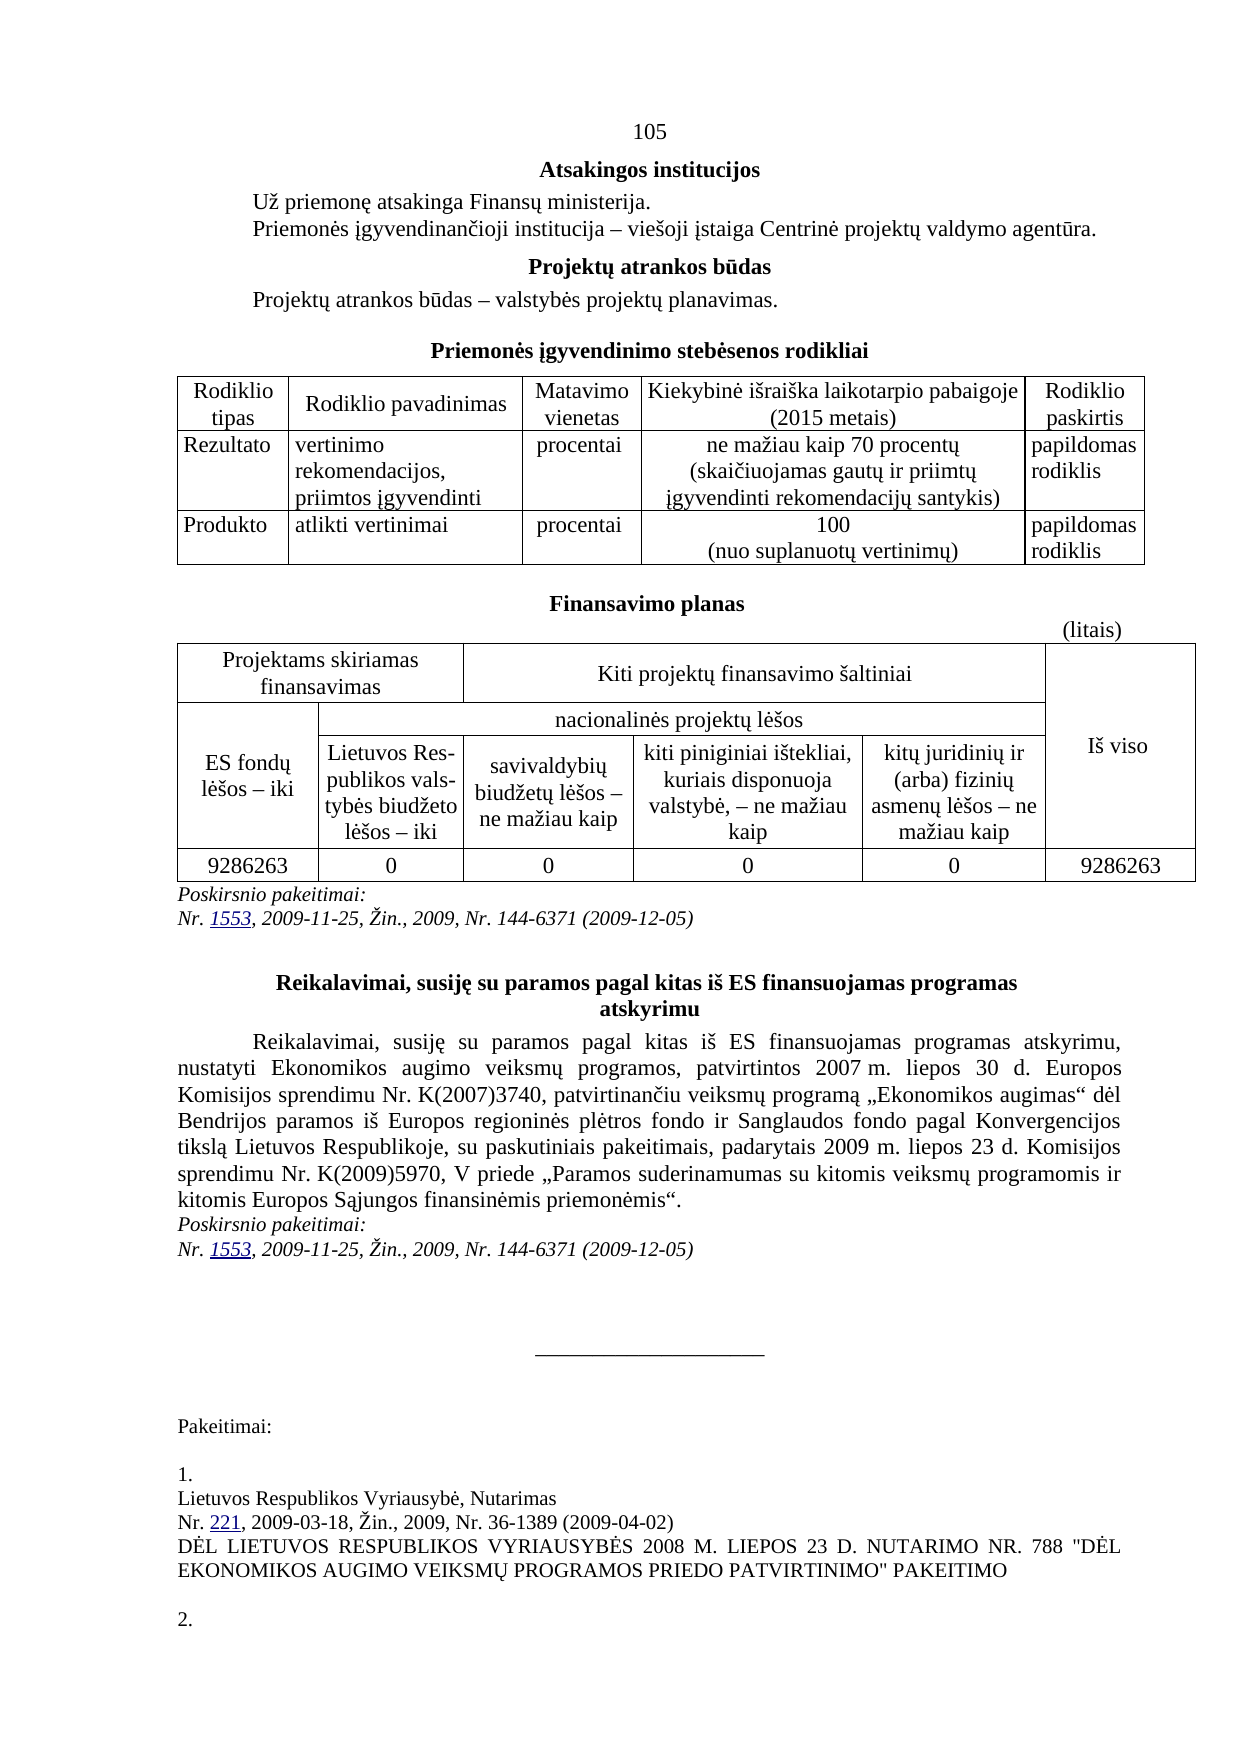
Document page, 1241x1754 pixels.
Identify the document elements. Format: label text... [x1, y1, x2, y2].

text Reikalavimai, susiję su paramos pagal kitas iš ES finansuojamas programas atskyrimu [177, 943, 1122, 1022]
text Projektų atrankos būdas – valstybės projektų planavimas. [177, 286, 1122, 312]
text Reikalavimai, susiję su paramos pagal kitas iš ES finansuojamas programas atskyrimu, nustatyti Ekonomikos augimo veiksmų programos, patvirtintos 2007 m. liepos 30 d. Europos Komisijos sprendimu Nr. K(2007)3740, patvirtinančiu veiksmų programą „Ekonomikos augimas“ dėl Bendrijos paramos iš Europos regioninės plėtros fondo ir Sanglaudos fondo pagal Konvergencijos tikslą Lietuvos Respublikoje, su paskutiniais pakeitimais, padarytais 2009 m. liepos 23 d. Komisijos sprendimu Nr. K(2009)5970, V priede „Paramos suderinamumas su kitomis veiksmų programomis ir kitomis Europos Sąjungos finansinėmis priemonėmis“. [177, 1028, 1122, 1212]
table_header Rodiklio pavadinimas [289, 377, 522, 430]
text Už priemonę atsakinga Finansų ministerija. [177, 188, 1122, 214]
text Priemonės įgyvendinimo stebėsenos rodikliai [177, 337, 1122, 364]
table_cell kitų juridinių ir (arba) fizinių asmenų lėšos – ne mažiau kaip [863, 736, 1045, 848]
text Finansavimo planas [177, 590, 1122, 616]
table_cell ne mažiau kaip 70 procentų (skaičiuojamas gautų ir priimtų įgyvendinti rekomendacijų santykis) [642, 431, 1024, 510]
table_header Iš viso [1046, 644, 1195, 848]
table_cell procentai [523, 431, 641, 510]
table_header Matavimo vienetas [523, 377, 641, 430]
table_cell nacionalinės projektų lėšos [319, 703, 1045, 735]
table_cell 100 (nuo suplanuotų vertinimų) [642, 511, 1024, 564]
text DĖL LIETUVOS RESPUBLIKOS VYRIAUSYBĖS 2008 M. LIEPOS 23 D. NUTARIMO NR. 788 "DĖL EKONOMIKOS AUGIMO VEIKSMŲ PROGRAMOS PRIEDO PATVIRTINIMO" PAKEITIMO [177, 1534, 1122, 1582]
text Priemonės įgyvendinančioji institucija – viešoji įstaiga Centrinė projektų valdymo agentūra. [177, 214, 1122, 241]
text –––––––––––––––––––– [177, 1339, 1122, 1366]
table_header Projektams skiriamas finansavimas [178, 644, 463, 702]
table_header Rodiklio tipas [178, 377, 288, 430]
table_cell 0 [634, 849, 862, 881]
table_cell procentai [523, 511, 641, 564]
table_cell Produkto [178, 511, 288, 564]
table_header Kiekybinė išraiška laikotarpio pabaigoje (2015 metais) [642, 377, 1024, 430]
table_cell 9286263 [1046, 849, 1195, 881]
table_cell atlikti vertinimai [289, 511, 522, 564]
table_cell vertinimo rekomendacijos, priimtos įgyvendinti [289, 431, 522, 510]
table_cell ES fondų lėšos – iki [178, 703, 318, 848]
text Atsakingos institucijos [177, 156, 1122, 182]
table_cell kiti piniginiai ištekliai, kuriais disponuoja valstybė, – ne mažiau kaip [634, 736, 862, 848]
text Nr. 1553, 2009-11-25, Žin., 2009, Nr. 144-6371 (2009-12-05) [177, 906, 1122, 930]
table_cell papildomas rodiklis [1026, 511, 1144, 564]
text Lietuvos Respublikos Vyriausybė, Nutarimas [177, 1486, 1122, 1510]
table_cell 0 [863, 849, 1045, 881]
text 2. [177, 1607, 1122, 1631]
table_header Rodiklio paskirtis [1026, 377, 1144, 430]
table_cell papildomas rodiklis [1026, 431, 1144, 510]
text 1. [177, 1462, 1122, 1486]
text Nr. 221, 2009-03-18, Žin., 2009, Nr. 36-1389 (2009-04-02) [177, 1510, 1122, 1534]
text Nr. 1553, 2009-11-25, Žin., 2009, Nr. 144-6371 (2009-12-05) [177, 1236, 1122, 1261]
table_cell savivaldybių biudžetų lėšos – ne mažiau kaip [464, 736, 633, 848]
table_cell 0 [319, 849, 463, 881]
text Pakeitimai: [177, 1414, 1122, 1438]
text Poskirsnio pakeitimai: [177, 882, 1122, 906]
text Projektų atrankos būdas [177, 253, 1122, 280]
text (litais) [177, 616, 1122, 643]
table_header Kiti projektų finansavimo šaltiniai [464, 644, 1045, 702]
text Poskirsnio pakeitimai: [177, 1212, 1122, 1236]
table_cell 9286263 [178, 849, 318, 881]
table_cell 0 [464, 849, 633, 881]
table_cell Rezultato [178, 431, 288, 510]
table_cell Lietuvos Res­publikos vals­tybės biudžeto lėšos – iki [319, 736, 463, 848]
